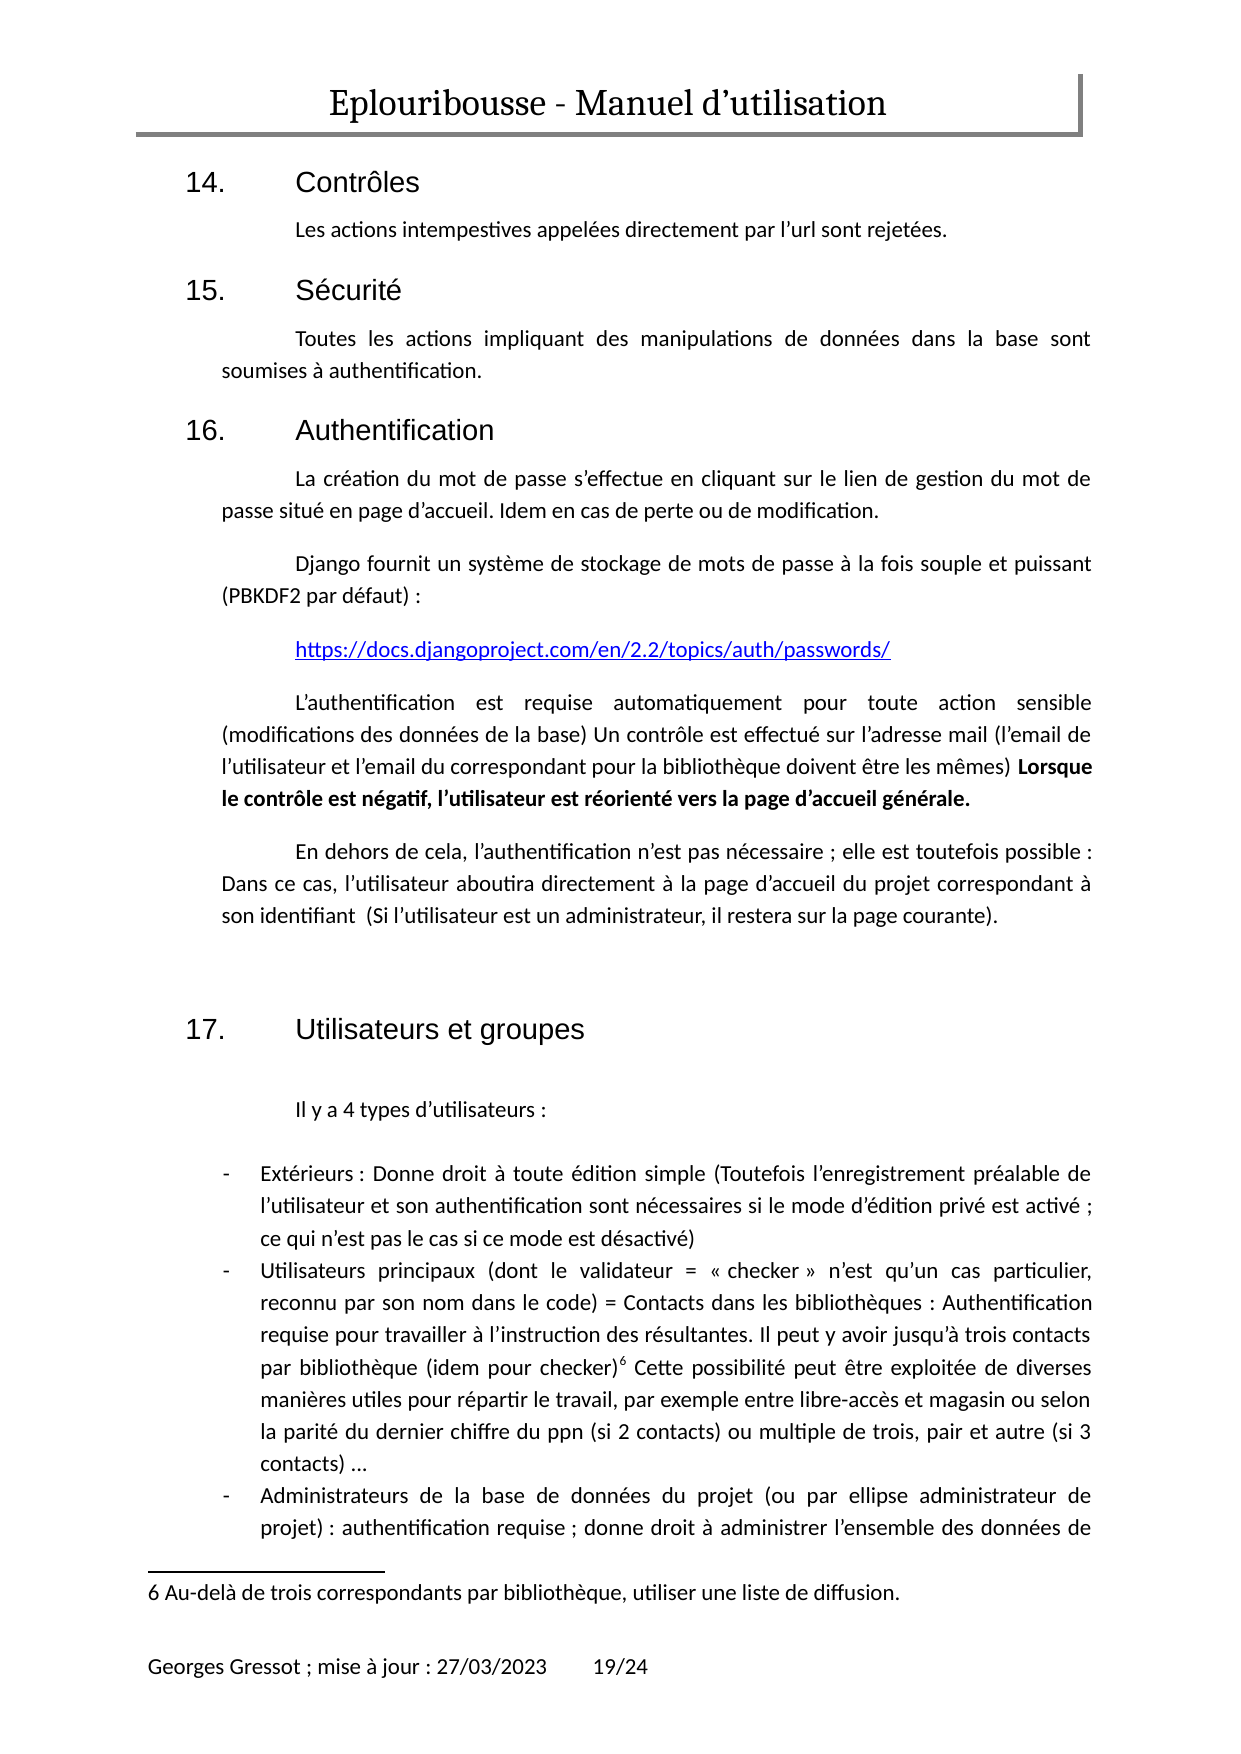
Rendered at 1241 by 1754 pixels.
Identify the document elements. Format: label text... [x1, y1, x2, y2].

subtitle Sécurité [185, 273, 1093, 306]
list Au-delà de trois correspondants par bibliothèque, utiliser une liste de diffusion. [148, 1578, 1093, 1606]
text Les actions intempestives appelées directement par l’url sont rejetées. [221, 216, 1093, 244]
text https://docs.djangoproject.com/en/2.2/topics/auth/passwords/ [221, 635, 1093, 663]
list Il y a 4 types d’utilisateurs : [295, 1095, 1093, 1123]
subtitle Contrôles [185, 164, 1093, 198]
list Extérieurs : Donne droit à toute édition simple (Toutefois l’enregistrement préalable de l’utilisateur et son authentification sont nécessaires si le mode d’édition privé est activé ; ce qui n’est pas le cas si ce mode est désactivé) [223, 1159, 1093, 1252]
list Utilisateurs principaux (dont le validateur = « checker » n’est qu’un cas particulier, reconnu par son nom dans le code) = Contacts dans les bibliothèques : Authentification requise pour travailler à l’instruction des résultantes. Il peut y avoir jusqu’à trois contacts par bibliothèque (idem pour checker) Cette possibilité peut être exploitée de diverses manières utiles pour répartir le travail, par exemple entre libre-accès et magasin ou selon la parité du dernier chiffre du ppn (si 2 contacts) ou multiple de trois, pair et autre (si 3 contacts) ... [223, 1256, 1093, 1477]
subtitle Utilisateurs et groupes [185, 1012, 1093, 1045]
text Toutes les actions impliquant des manipulations de données dans la base sont soumises à authentification. [221, 324, 1093, 384]
text En dehors de cela, l’authentification n’est pas nécessaire ; elle est toutefois possible : Dans ce cas, l’utilisateur aboutira directement à la page d’accueil du projet correspondant à son identifiant (Si l’utilisateur est un administrateur, il restera sur la page courante). [221, 837, 1093, 930]
text L’authentification est requise automatiquement pour toute action sensible (modifications des données de la base) Un contrôle est effectué sur l’adresse mail (l’email de l’utilisateur et l’email du correspondant pour la bibliothèque doivent être les mêmes) Lorsque le contrôle est négatif, l’utilisateur est réorienté vers la page d’accueil générale. [221, 688, 1093, 812]
subtitle Authentification [185, 413, 1093, 447]
list Administrateurs de la base de données du projet (ou par ellipse administrateur de projet) : authentification requise ; donne droit à administrer l’ensemble des données de [223, 1481, 1093, 1542]
text La création du mot de passe s’effectue en cliquant sur le lien de gestion du mot de passe situé en page d’accueil. Idem en cas de perte ou de modification. [221, 464, 1093, 524]
text Django fournit un système de stockage de mots de passe à la fois souple et puissant (PBKDF2 par défaut) : [221, 549, 1093, 610]
